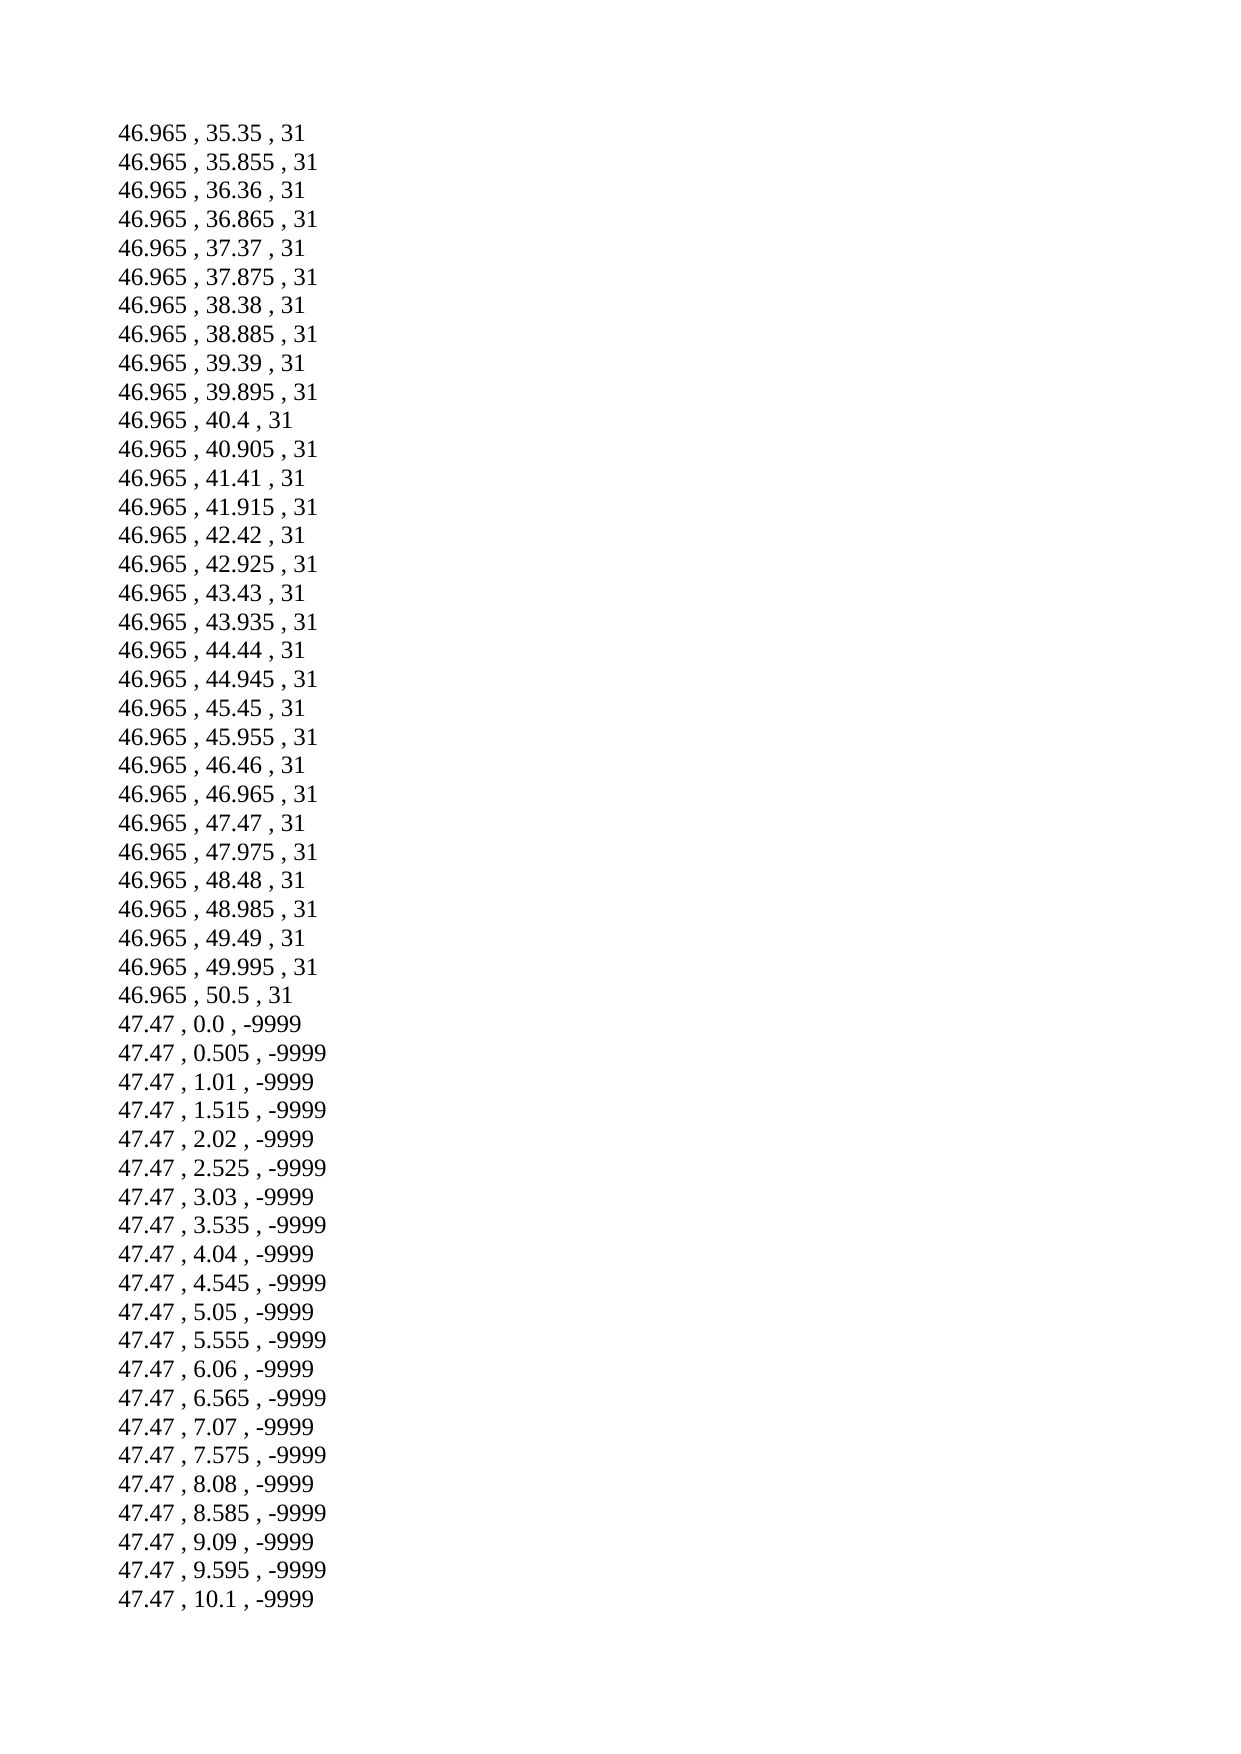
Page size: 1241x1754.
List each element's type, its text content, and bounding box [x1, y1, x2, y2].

text 47.47 , 5.05 , -9999 [118, 1297, 1122, 1326]
text 47.47 , 8.08 , -9999 [118, 1469, 1122, 1498]
text 46.965 , 43.935 , 31 [118, 607, 1122, 636]
text 46.965 , 41.41 , 31 [118, 463, 1122, 492]
text 47.47 , 7.07 , -9999 [118, 1412, 1122, 1441]
text 47.47 , 3.03 , -9999 [118, 1182, 1122, 1211]
text 46.965 , 35.35 , 31 [118, 118, 1122, 147]
text 46.965 , 41.915 , 31 [118, 492, 1122, 521]
text 47.47 , 5.555 , -9999 [118, 1326, 1122, 1354]
text 46.965 , 42.925 , 31 [118, 549, 1122, 578]
text 46.965 , 47.47 , 31 [118, 808, 1122, 837]
text 47.47 , 0.0 , -9999 [118, 1009, 1122, 1038]
text 47.47 , 6.06 , -9999 [118, 1354, 1122, 1383]
text 47.47 , 1.515 , -9999 [118, 1096, 1122, 1124]
text 46.965 , 39.39 , 31 [118, 348, 1122, 377]
text 47.47 , 9.09 , -9999 [118, 1527, 1122, 1556]
text 46.965 , 50.5 , 31 [118, 981, 1122, 1009]
text 46.965 , 35.855 , 31 [118, 147, 1122, 176]
text 47.47 , 7.575 , -9999 [118, 1441, 1122, 1469]
text 46.965 , 38.885 , 31 [118, 319, 1122, 348]
text 47.47 , 3.535 , -9999 [118, 1211, 1122, 1239]
text 47.47 , 8.585 , -9999 [118, 1498, 1122, 1527]
text 46.965 , 38.38 , 31 [118, 291, 1122, 319]
text 46.965 , 44.44 , 31 [118, 636, 1122, 664]
text 46.965 , 37.37 , 31 [118, 233, 1122, 262]
text 46.965 , 40.4 , 31 [118, 406, 1122, 434]
text 46.965 , 49.49 , 31 [118, 923, 1122, 952]
text 46.965 , 44.945 , 31 [118, 664, 1122, 693]
text 47.47 , 10.1 , -9999 [118, 1584, 1122, 1613]
text 46.965 , 36.36 , 31 [118, 176, 1122, 204]
text 47.47 , 0.505 , -9999 [118, 1038, 1122, 1067]
text 46.965 , 45.45 , 31 [118, 693, 1122, 722]
text 46.965 , 49.995 , 31 [118, 952, 1122, 981]
text 46.965 , 36.865 , 31 [118, 204, 1122, 233]
text 47.47 , 2.525 , -9999 [118, 1153, 1122, 1182]
text 46.965 , 47.975 , 31 [118, 837, 1122, 866]
text 47.47 , 4.545 , -9999 [118, 1268, 1122, 1297]
text 47.47 , 9.595 , -9999 [118, 1556, 1122, 1584]
text 47.47 , 1.01 , -9999 [118, 1067, 1122, 1096]
text 46.965 , 39.895 , 31 [118, 377, 1122, 406]
text 46.965 , 46.965 , 31 [118, 779, 1122, 808]
text 47.47 , 4.04 , -9999 [118, 1239, 1122, 1268]
text 46.965 , 40.905 , 31 [118, 434, 1122, 463]
text 47.47 , 6.565 , -9999 [118, 1383, 1122, 1412]
text 47.47 , 2.02 , -9999 [118, 1124, 1122, 1153]
text 46.965 , 48.985 , 31 [118, 894, 1122, 923]
text 46.965 , 43.43 , 31 [118, 578, 1122, 607]
text 46.965 , 42.42 , 31 [118, 521, 1122, 549]
text 46.965 , 45.955 , 31 [118, 722, 1122, 751]
text 46.965 , 46.46 , 31 [118, 751, 1122, 779]
text 46.965 , 37.875 , 31 [118, 262, 1122, 291]
text 46.965 , 48.48 , 31 [118, 866, 1122, 894]
